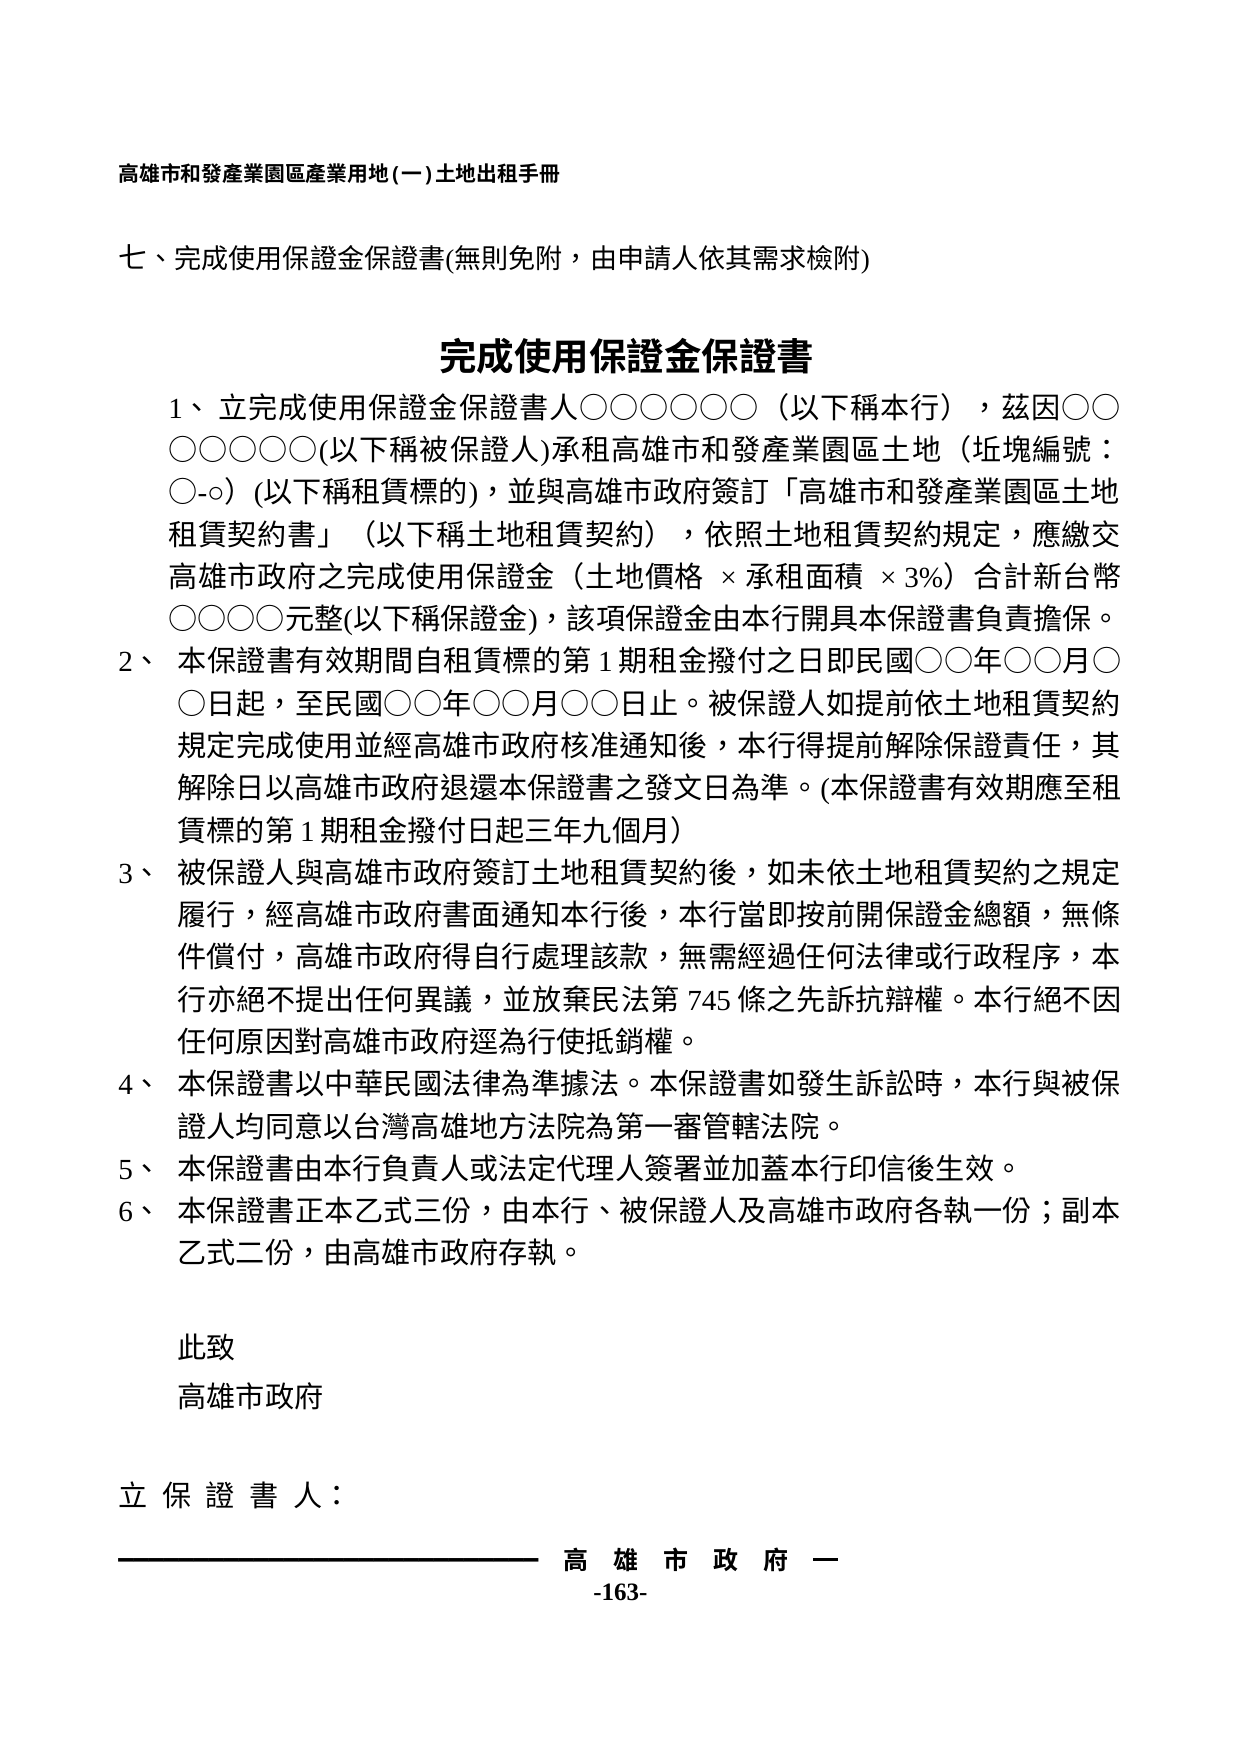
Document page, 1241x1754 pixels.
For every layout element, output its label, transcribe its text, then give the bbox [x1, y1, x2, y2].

text 完成使用保證金保證書 [131, 337, 1122, 379]
text 七、完成使用保證金保證書(無則免附，由申請人依其需求檢附) [118, 235, 1122, 277]
list 被保證人與高雄市政府簽訂土地租賃契約後，如未依土地租賃契約之規定履行，經高雄市政府書面通知本行後，本行當即按前開保證金總額，無條件償付，高雄市政府得自行處理該款，無需經過任何法律或行政程序，本行亦絕不提出任何異議，並放棄民法第745條之先訴抗辯權。本行絕不因任何原因對高雄市政府逕為行使抵銷權。 [118, 849, 1122, 1061]
text 此致 [177, 1325, 1122, 1367]
text 高雄市政府 [177, 1374, 1122, 1416]
text 立 保 證 書 人： [118, 1473, 1122, 1514]
list 本保證書由本行負責人或法定代理人簽署並加蓋本行印信後生效。 [118, 1145, 1122, 1188]
list 立完成使用保證金保證書人○○○○○○（以下稱本行），茲因○○○○○○○(以下稱被保證人)承租高雄市和發產業園區土地（坵塊編號：○-○）(以下稱租賃標的)，並與高雄市政府簽訂「高雄市和發產業園區土地租賃契約書」（以下稱土地租賃契約），依照土地租賃契約規定，應繳交高雄市政府之完成使用保證金（土地價格 × 承租面積 × 3%）合計新台幣○○○○元整(以下稱保證金)，該項保證金由本行開具本保證書負責擔保。 [168, 384, 1122, 638]
list 本保證書正本乙式三份，由本行、被保證人及高雄市政府各執一份；副本乙式二份，由高雄市政府存執。 [118, 1188, 1122, 1272]
list 本保證書有效期間自租賃標的第1期租金撥付之日即民國○○年○○月○○日起，至民國○○年○○月○○日止。被保證人如提前依土地租賃契約規定完成使用並經高雄市政府核准通知後，本行得提前解除保證責任，其解除日以高雄市政府退還本保證書之發文日為準。(本保證書有效期應至租賃標的第1期租金撥付日起三年九個月） [118, 638, 1122, 849]
list 本保證書以中華民國法律為準據法。本保證書如發生訴訟時，本行與被保證人均同意以台灣高雄地方法院為第一審管轄法院。 [118, 1061, 1122, 1145]
